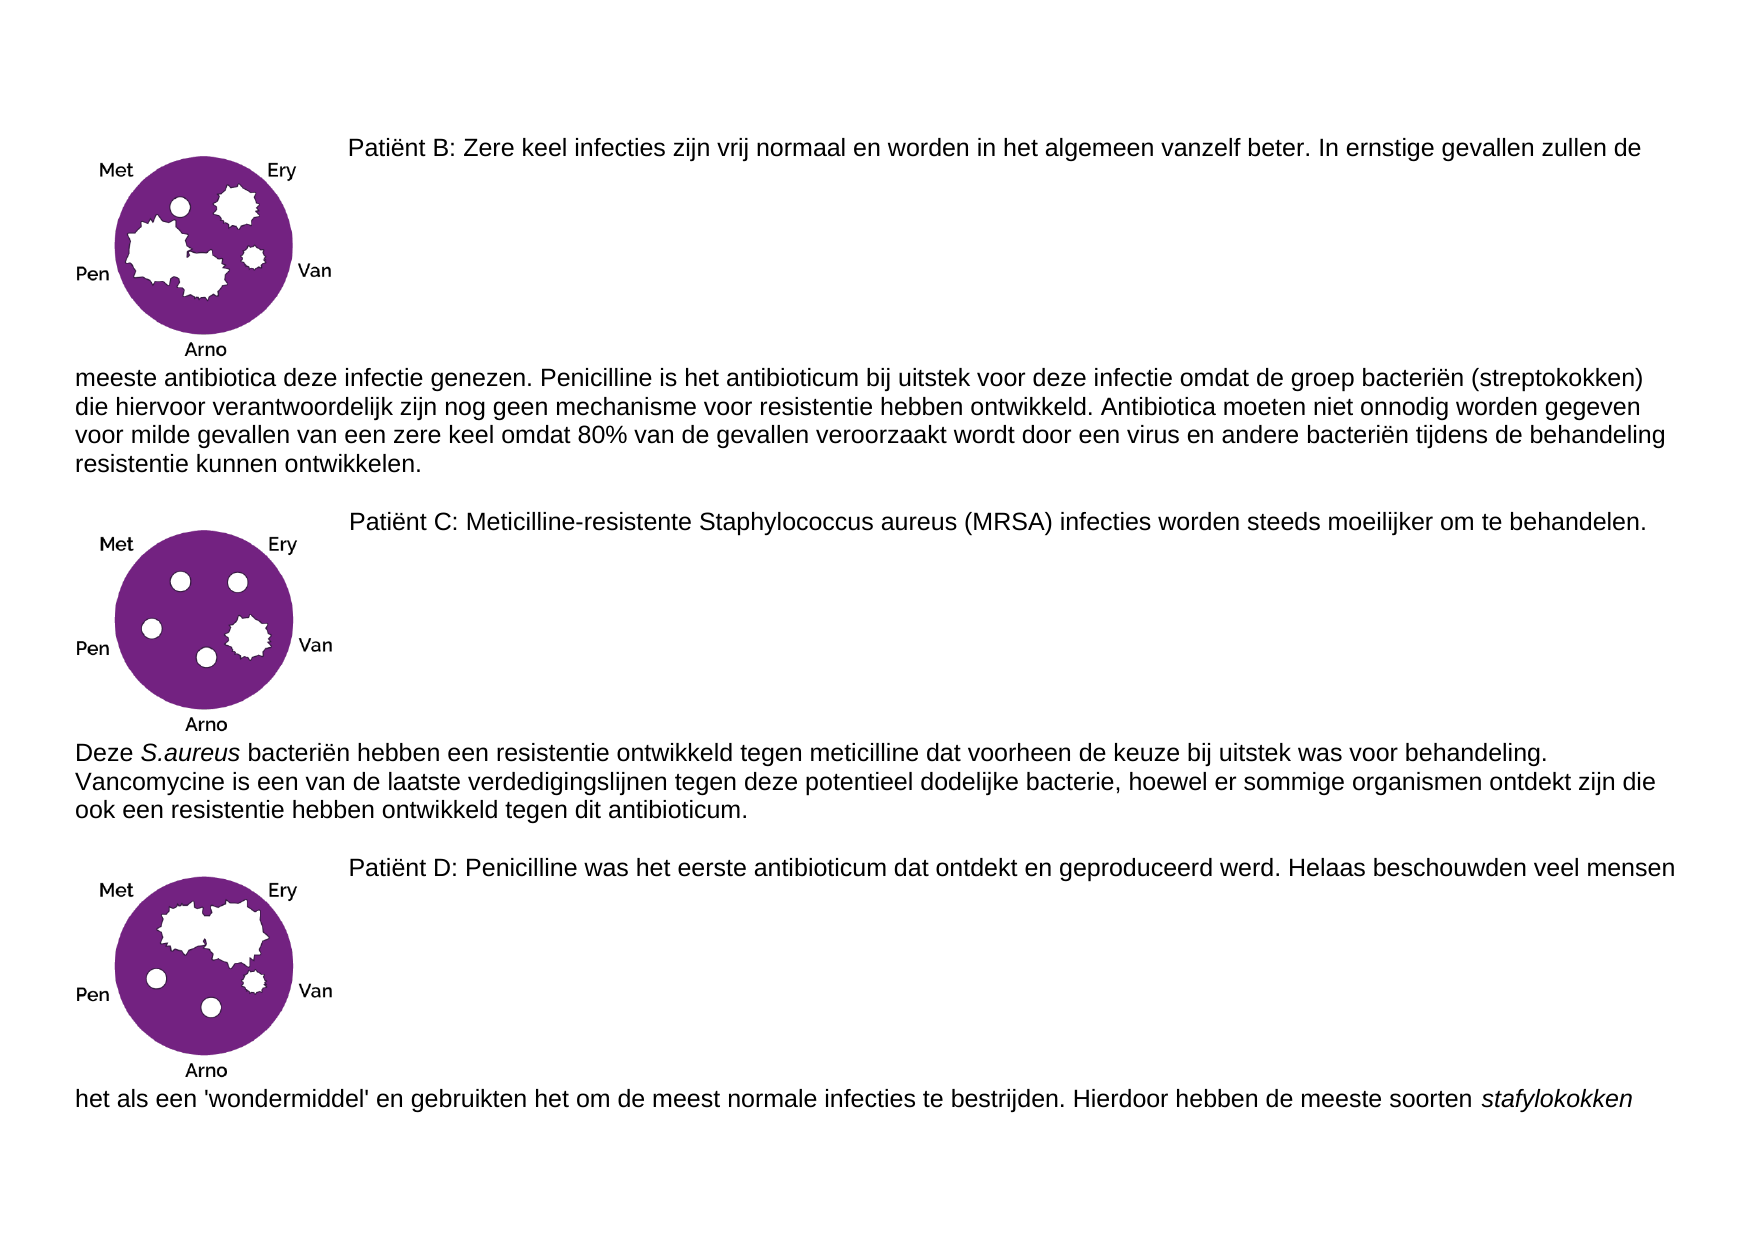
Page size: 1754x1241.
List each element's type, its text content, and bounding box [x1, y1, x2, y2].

text Patiënt D: Penicilline was het eerste antibioticum dat ontdekt en geproduceerd werd. Helaas beschouwden veel mensen het als een 'wondermiddel' en gebruikten het om de meest normale infecties te bestrijden. Hierdoor hebben de meeste soorten stafylokokken [75, 853, 1679, 1112]
text Patiënt B: Zere keel infecties zijn vrij normaal en worden in het algemeen vanzelf beter. In ernstige gevallen zullen de meeste antibiotica deze infectie genezen. Penicilline is het antibioticum bij uitstek voor deze infectie omdat de groep bacteriën (streptokokken) die hiervoor verantwoordelijk zijn nog geen mechanisme voor resistentie hebben ontwikkeld. Antibiotica moeten niet onnodig worden gegeven voor milde gevallen van een zere keel omdat 80% van de gevallen veroorzaakt wordt door een virus en andere bacteriën tijdens de behandeling resistentie kunnen ontwikkelen. [75, 133, 1679, 478]
text Patiënt C: Meticilline-resistente Staphylococcus aureus (MRSA) infecties worden steeds moeilijker om te behandelen. Deze S.aureus bacteriën hebben een resistentie ontwikkeld tegen meticilline dat voorheen de keuze bij uitstek was voor behandeling. Vancomycine is een van de laatste verdedigingslijnen tegen deze potentieel dodelijke bacterie, hoewel er sommige organismen ontdekt zijn die ook een resistentie hebben ontwikkeld tegen dit antibioticum. [75, 507, 1679, 824]
